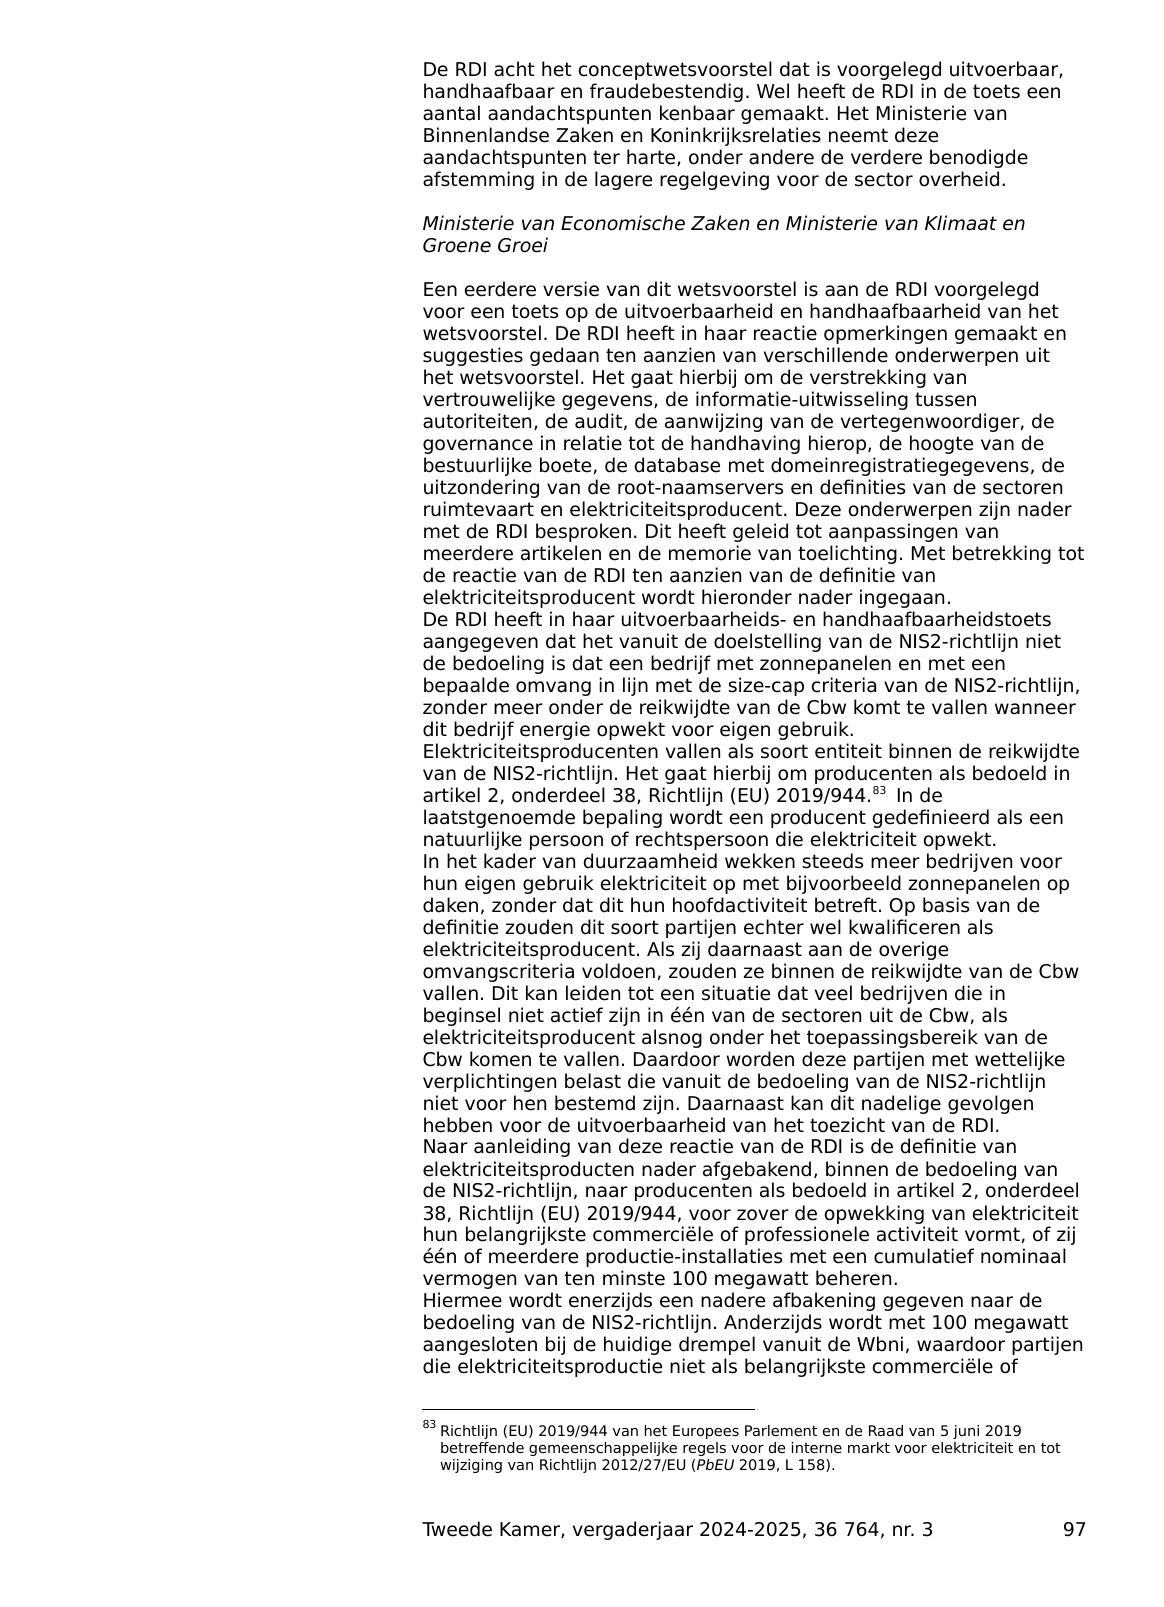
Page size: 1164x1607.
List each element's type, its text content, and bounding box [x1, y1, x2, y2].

subtitle Ministerie van Economische Zaken en Ministerie van Klimaat en Groene Groei [422, 213, 1087, 257]
text Een eerdere versie van dit wetsvoorstel is aan de RDI voorgelegd voor een toets op de uitvoerbaarheid en handhaafbaarheid van het wetsvoorstel. De RDI heeft in haar reactie opmerkingen gemaakt en suggesties gedaan ten aanzien van verschillende onderwerpen uit het wetsvoorstel. Het gaat hierbij om de verstrekking van vertrouwelijke gegevens, de informatie-uitwisseling tussen autoriteiten, de audit, de aanwijzing van de vertegenwoordiger, de governance in relatie tot de handhaving hierop, de hoogte van de bestuurlijke boete, de database met domeinregistratiegegevens, de uitzondering van de root-naamservers en definities van de sectoren ruimtevaart en elektriciteitsproducent. Deze onderwerpen zijn nader met de RDI besproken. Dit heeft geleid tot aanpassingen van meerdere artikelen en de memorie van toelichting. Met betrekking tot de reactie van de RDI ten aanzien van de definitie van elektriciteitsproducent wordt hieronder nader ingegaan. [422, 279, 1087, 609]
text De RDI acht het conceptwetsvoorstel dat is voorgelegd uitvoerbaar, handhaafbaar en fraudebestendig. Wel heeft de RDI in de toets een aantal aandachtspunten kenbaar gemaakt. Het Ministerie van Binnenlandse Zaken en Koninkrijksrelaties neemt deze aandachtspunten ter harte, onder andere de verdere benodigde afstemming in de lagere regelgeving voor de sector overheid. [422, 59, 1087, 191]
text Richtlijn (EU) 2019/944 van het Europees Parlement en de Raad van 5 juni 2019 betreffende gemeenschappelijke regels voor de interne markt voor elektriciteit en tot wijziging van Richtlijn 2012/27/EU (PbEU 2019, L 158). [422, 1418, 1087, 1474]
text In het kader van duurzaamheid wekken steeds meer bedrijven voor hun eigen gebruik elektriciteit op met bijvoorbeeld zonnepanelen op daken, zonder dat dit hun hoofdactiviteit betreft. Op basis van de definitie zouden dit soort partijen echter wel kwalificeren als elektriciteitsproducent. Als zij daarnaast aan de overige omvangscriteria voldoen, zouden ze binnen de reikwijdte van de Cbw vallen. Dit kan leiden tot een situatie dat veel bedrijven die in beginsel niet actief zijn in één van de sectoren uit de Cbw, als elektriciteitsproducent alsnog onder het toepassingsbereik van de Cbw komen te vallen. Daardoor worden deze partijen met wettelijke verplichtingen belast die vanuit de bedoeling van de NIS2-richtlijn niet voor hen bestemd zijn. Daarnaast kan dit nadelige gevolgen hebben voor de uitvoerbaarheid van het toezicht van de RDI. [422, 851, 1087, 1136]
text Hiermee wordt enerzijds een nadere afbakening gegeven naar de bedoeling van de NIS2-richtlijn. Anderzijds wordt met 100 megawatt aangesloten bij de huidige drempel vanuit de Wbni, waardoor partijen die elektriciteitsproductie niet als belangrijkste commerciële of [422, 1290, 1087, 1378]
text Naar aanleiding van deze reactie van de RDI is de definitie van elektriciteitsproducten nader afgebakend, binnen de bedoeling van de NIS2-richtlijn, naar producenten als bedoeld in artikel 2, onderdeel 38, Richtlijn (EU) 2019/944, voor zover de opwekking van elektriciteit hun belangrijkste commerciële of professionele activiteit vormt, of zij één of meerdere productie-installaties met een cumulatief nominaal vermogen van ten minste 100 megawatt beheren. [422, 1136, 1087, 1290]
text De RDI heeft in haar uitvoerbaarheids- en handhaafbaarheidstoets aangegeven dat het vanuit de doelstelling van de NIS2-richtlijn niet de bedoeling is dat een bedrijf met zonnepanelen en met een bepaalde omvang in lijn met de size-cap criteria van de NIS2-richtlijn, zonder meer onder de reikwijdte van de Cbw komt te vallen wanneer dit bedrijf energie opwekt voor eigen gebruik. Elektriciteitsproducenten vallen als soort entiteit binnen de reikwijdte van de NIS2-richtlijn. Het gaat hierbij om producenten als bedoeld in artikel 2, onderdeel 38, Richtlijn (EU) 2019/944. In de laatstgenoemde bepaling wordt een producent gedefinieerd als een natuurlijke persoon of rechtspersoon die elektriciteit opwekt. [422, 609, 1087, 851]
